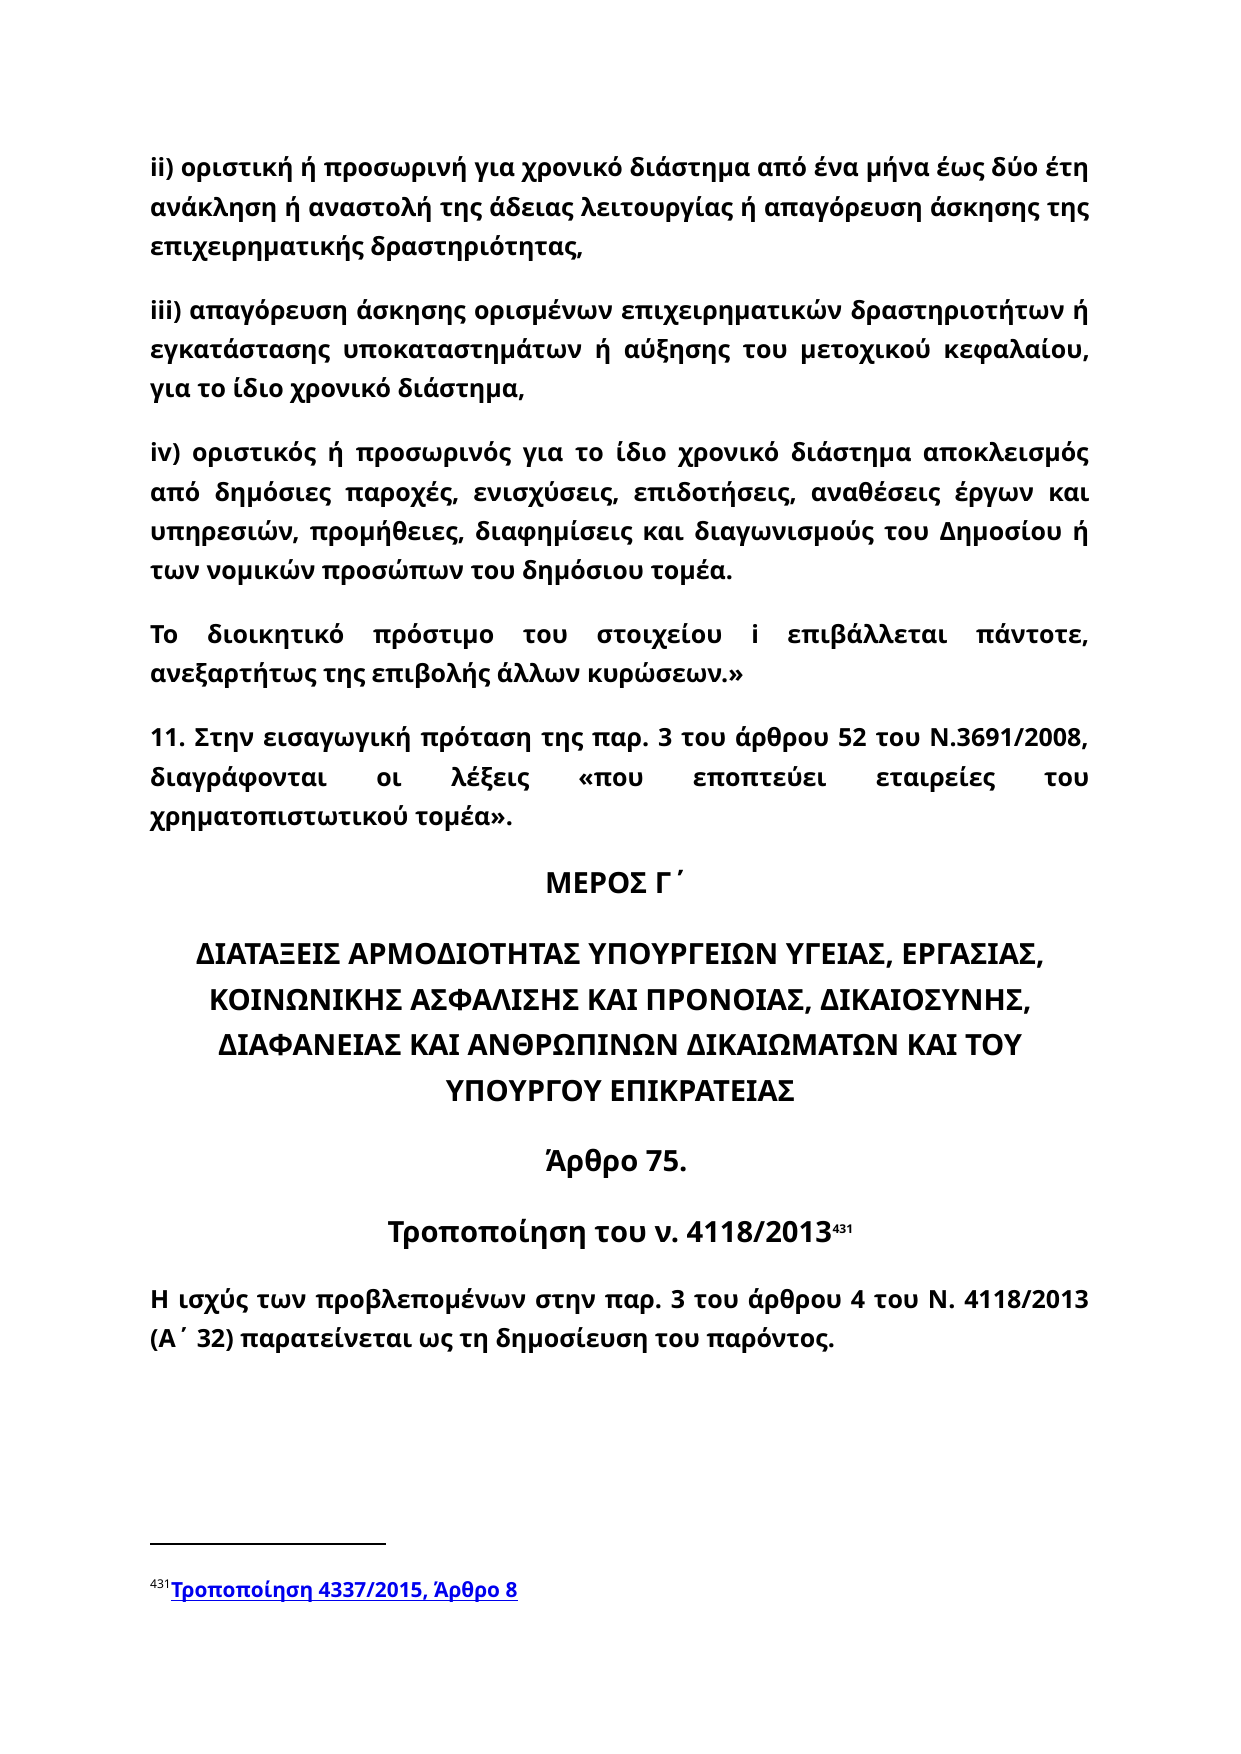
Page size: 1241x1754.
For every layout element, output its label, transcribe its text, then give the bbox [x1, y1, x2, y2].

subtitle ΜΕΡΟΣ Γ΄ [150, 862, 1090, 902]
text 11. Στην εισαγωγική πρόταση της παρ. 3 του άρθρου 52 του Ν.3691/2008, διαγράφονται οι λέξεις «που εποπτεύει εταιρείες του χρηματοπιστωτικού τομέα». [150, 720, 1090, 832]
subtitle Άρθρο 75. [150, 1141, 1090, 1180]
text ii) οριστική ή προσωρινή για χρονικό διάστημα από ένα μήνα έως δύο έτη ανάκληση ή αναστολή της άδειας λειτουργίας ή απαγόρευση άσκησης της επιχειρηματικής δραστηριότητας, [150, 150, 1090, 262]
text Τροποποίηση 4337/2015, Άρθρο 8 [150, 1576, 1090, 1604]
subtitle ΔΙΑΤΑΞΕΙΣ ΑΡΜΟΔΙΟΤΗΤΑΣ ΥΠΟΥΡΓΕΙΩΝ ΥΓΕΙΑΣ, ΕΡΓΑΣΙΑΣ, ΚΟΙΝΩΝΙΚΗΣ ΑΣΦΑΛΙΣΗΣ ΚΑΙ ΠΡΟΝΟΙΑΣ, ΔΙΚΑΙΟΣΥΝΗΣ, ΔΙΑΦΑΝΕΙΑΣ ΚΑΙ ΑΝΘΡΩΠΙΝΩΝ ΔΙΚΑΙΩΜΑΤΩΝ ΚΑΙ ΤΟΥ ΥΠΟΥΡΓΟΥ ΕΠΙΚΡΑΤΕΙΑΣ [150, 933, 1090, 1110]
text iv) οριστικός ή προσωρινός για το ίδιο χρονικό διάστημα αποκλεισμός από δημόσιες παροχές, ενισχύσεις, επιδοτήσεις, αναθέσεις έργων και υπηρεσιών, προμήθειες, διαφημίσεις και διαγωνισμούς του Δημοσίου ή των νομικών προσώπων του δημόσιου τομέα. [150, 435, 1090, 587]
subtitle Τροποποίηση του ν. 4118/2013 [150, 1211, 1090, 1251]
text iii) απαγόρευση άσκησης ορισμένων επιχειρηματικών δραστηριοτήτων ή εγκατάστασης υποκαταστημάτων ή αύξησης του μετοχικού κεφαλαίου, για το ίδιο χρονικό διάστημα, [150, 292, 1090, 405]
text Το διοικητικό πρόστιμο του στοιχείου i επιβάλλεται πάντοτε, ανεξαρτήτως της επιβολής άλλων κυρώσεων.» [150, 617, 1090, 690]
text Η ισχύς των προβλεπομένων στην παρ. 3 του άρθρου 4 του Ν. 4118/2013 (Α΄ 32) παρατείνεται ως τη δημοσίευση του παρόντος. [150, 1282, 1090, 1355]
